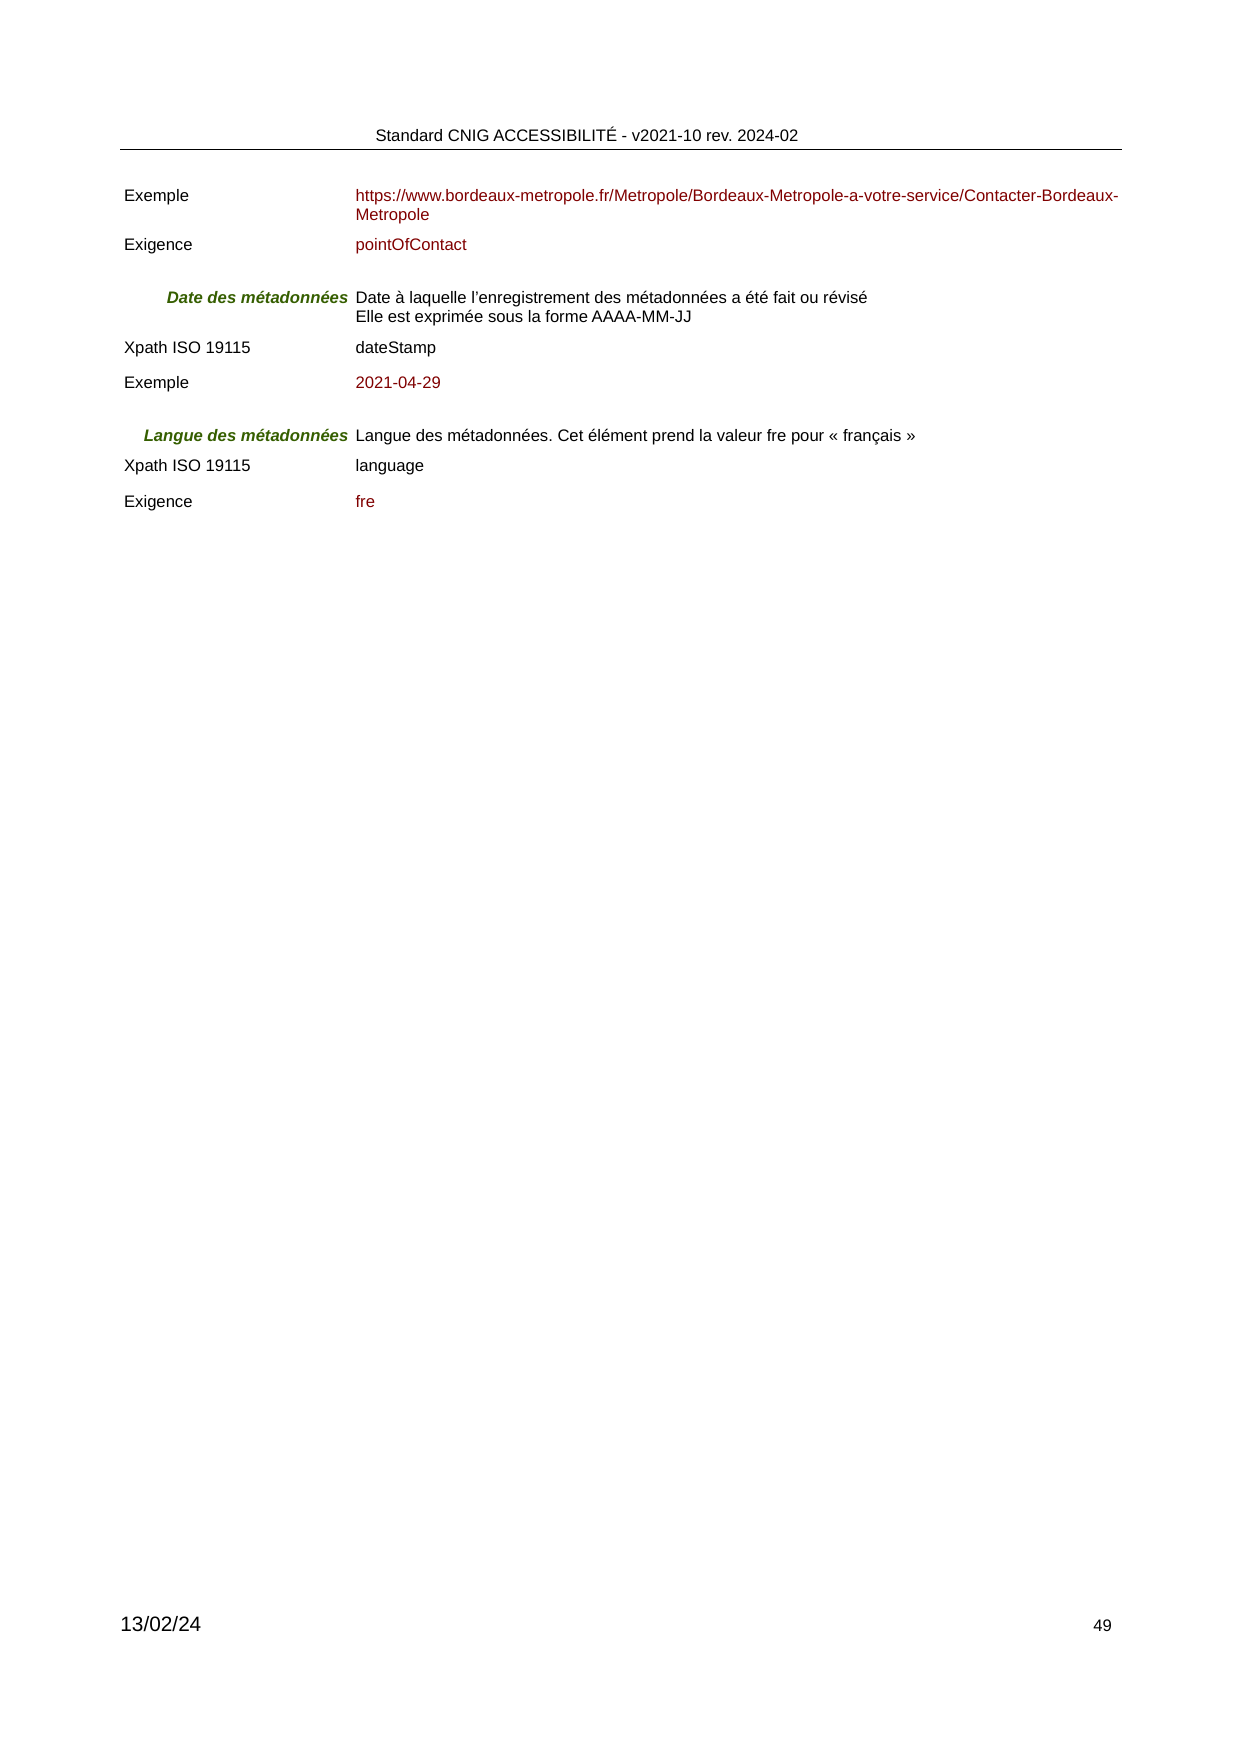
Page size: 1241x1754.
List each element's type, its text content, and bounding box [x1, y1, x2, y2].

table_header Date à laquelle l’enregistrement des métadonnées a été fait ou révisé Elle est exprimée sous la forme AAAA-MM-JJ [355, 282, 1122, 332]
table_cell pointOfContact [355, 230, 1122, 260]
table_cell dateStamp [355, 332, 1122, 367]
table_cell language [355, 451, 1122, 486]
table_cell Exigence [118, 486, 355, 516]
table_cell 2021-04-29 [355, 367, 1122, 398]
table_cell Xpath ISO 19115 [118, 332, 355, 367]
table_header Date des métadonnées [118, 282, 355, 332]
table_cell Exemple [118, 367, 355, 398]
table_cell Xpath ISO 19115 [118, 451, 355, 486]
table_header Langue des métadonnées. Cet élément prend la valeur fre pour « français » [355, 420, 1122, 451]
table_header Langue des métadonnées [118, 420, 355, 451]
table_cell Exigence [118, 230, 355, 260]
table_cell https://www.bordeaux-metropole.fr/Metropole/Bordeaux-Metropole-a-votre-service/Contacter-Bordeaux-Metropole [355, 180, 1122, 229]
table_cell fre [355, 486, 1122, 516]
table_cell Exemple [118, 180, 355, 229]
